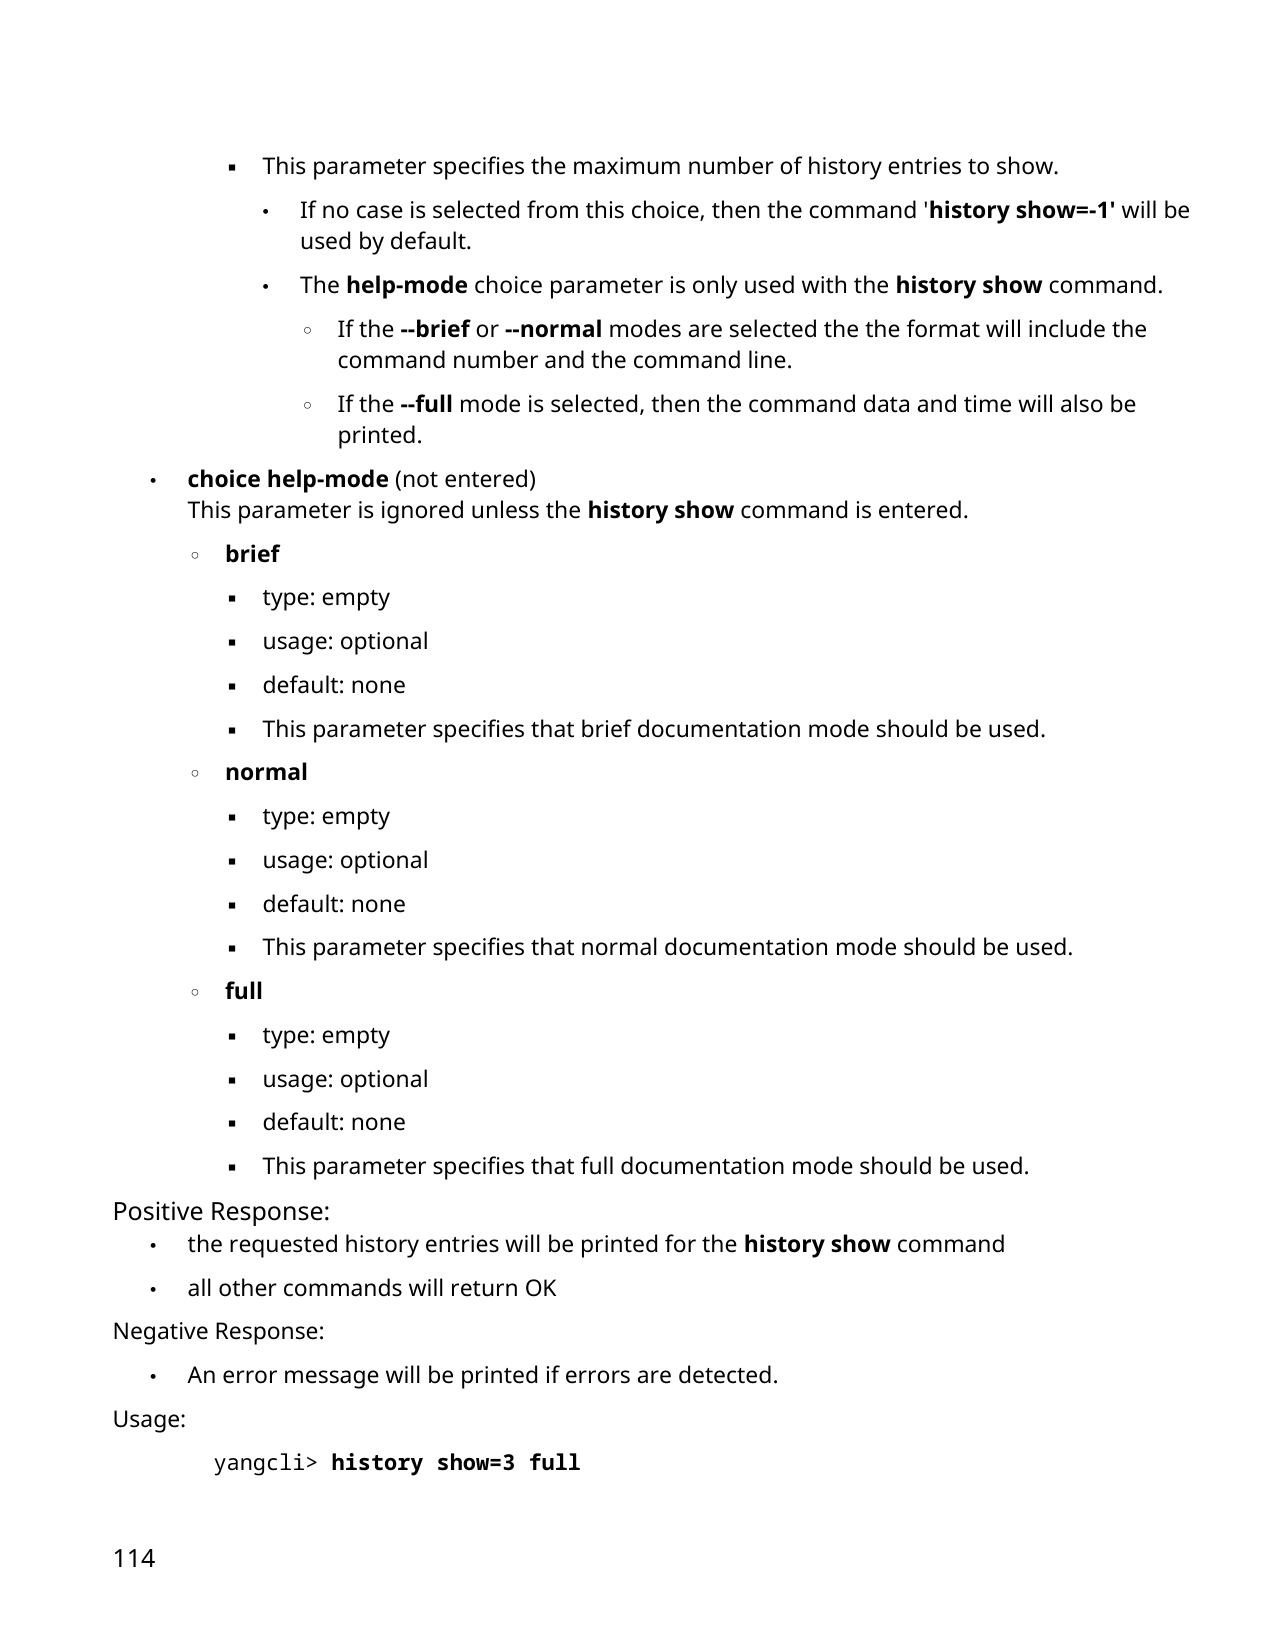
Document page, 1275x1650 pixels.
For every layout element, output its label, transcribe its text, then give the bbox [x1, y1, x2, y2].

list type: empty [225, 1019, 1200, 1050]
list This parameter specifies the maximum number of history entries to show. [225, 150, 1200, 181]
text yangcli> history show=3 full [139, 1447, 1200, 1476]
list full [187, 975, 1200, 1006]
text Negative Response: [112, 1315, 1200, 1347]
list An error message will be printed if errors are detected. [150, 1359, 1200, 1390]
list If the --brief or --normal modes are selected the the format will include the command number and the command line. [300, 312, 1200, 375]
list If no case is selected from this choice, then the command 'history show=-1' will be used by default. [262, 194, 1200, 256]
list type: empty [225, 581, 1200, 612]
list the requested history entries will be printed for the history show command [150, 1228, 1200, 1259]
list The help-mode choice parameter is only used with the history show command. [262, 269, 1200, 300]
list default: none [225, 1106, 1200, 1137]
text Usage: [112, 1403, 1200, 1434]
list all other commands will return OK [150, 1272, 1200, 1303]
list usage: optional [225, 625, 1200, 656]
list brief [187, 537, 1200, 569]
list default: none [225, 887, 1200, 919]
list normal [187, 756, 1200, 787]
list If the --full mode is selected, then the command data and time will also be printed. [300, 387, 1200, 450]
list choice help-mode (not entered) This parameter is ignored unless the history show command is entered. [150, 462, 1200, 525]
list usage: optional [225, 844, 1200, 875]
list This parameter specifies that brief documentation mode should be used. [225, 712, 1200, 744]
list type: empty [225, 800, 1200, 831]
list default: none [225, 669, 1200, 700]
list usage: optional [225, 1062, 1200, 1094]
list This parameter specifies that normal documentation mode should be used. [225, 931, 1200, 962]
list This parameter specifies that full documentation mode should be used. [225, 1150, 1200, 1181]
text Positive Response: [112, 1194, 1200, 1228]
